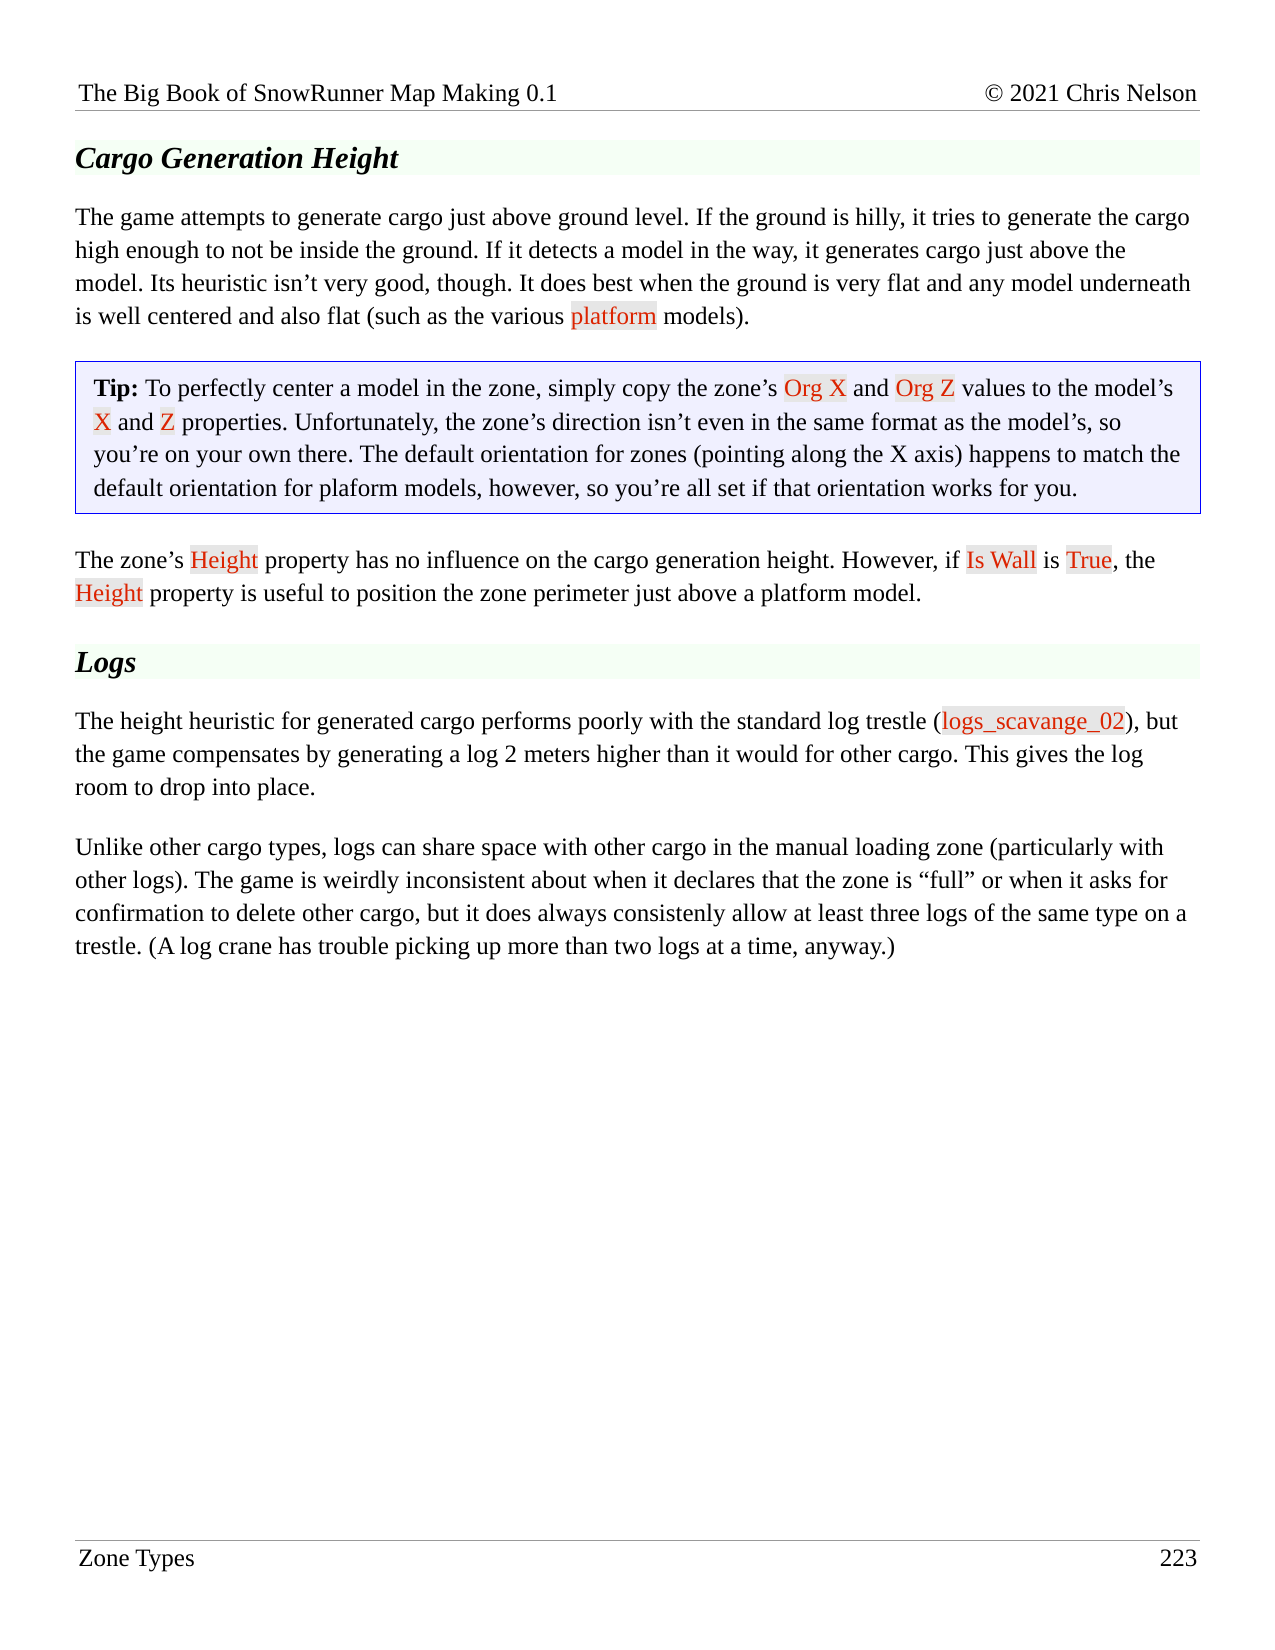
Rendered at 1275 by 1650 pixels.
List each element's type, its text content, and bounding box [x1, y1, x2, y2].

text Unlike other cargo types, logs can share space with other cargo in the manual loading zone (particularly with other logs). The game is weirdly inconsistent about when it declares that the zone is “full” or when it asks for confirmation to delete other cargo, but it does always consistenly allow at least three logs of the same type on a trestle. (A log crane has trouble picking up more than two logs at a time, anyway.) [75, 832, 1200, 960]
subtitle Cargo Generation Height [75, 140, 1200, 175]
text The game attempts to generate cargo just above ground level. If the ground is hilly, it tries to generate the cargo high enough to not be inside the ground. If it detects a model in the way, it generates cargo just above the model. Its heuristic isn’t very good, though. It does best when the ground is very flat and any model underneath is well centered and also flat (such as the various platform models). [75, 202, 1200, 330]
list To perfectly center a model in the zone, simply copy the zone’s Org X and Org Z values to the model’s X and Z properties. Unfortunately, the zone’s direction isn’t even in the same format as the model’s, so you’re on your own there. The default orientation for zones (pointing along the X axis) happens to match the default orientation for plaform models, however, so you’re all set if that orientation works for you. [76, 362, 1200, 513]
text The height heuristic for generated cargo performs poorly with the standard log trestle (logs_scavange_02), but the game compensates by generating a log 2 meters higher than it would for other cargo. This gives the log room to drop into place. [75, 706, 1200, 801]
text The zone’s Height property has no influence on the cargo generation height. However, if Is Wall is True, the Height property is useful to position the zone perimeter just above a platform model. [75, 545, 1200, 607]
subtitle Logs [75, 644, 1200, 679]
